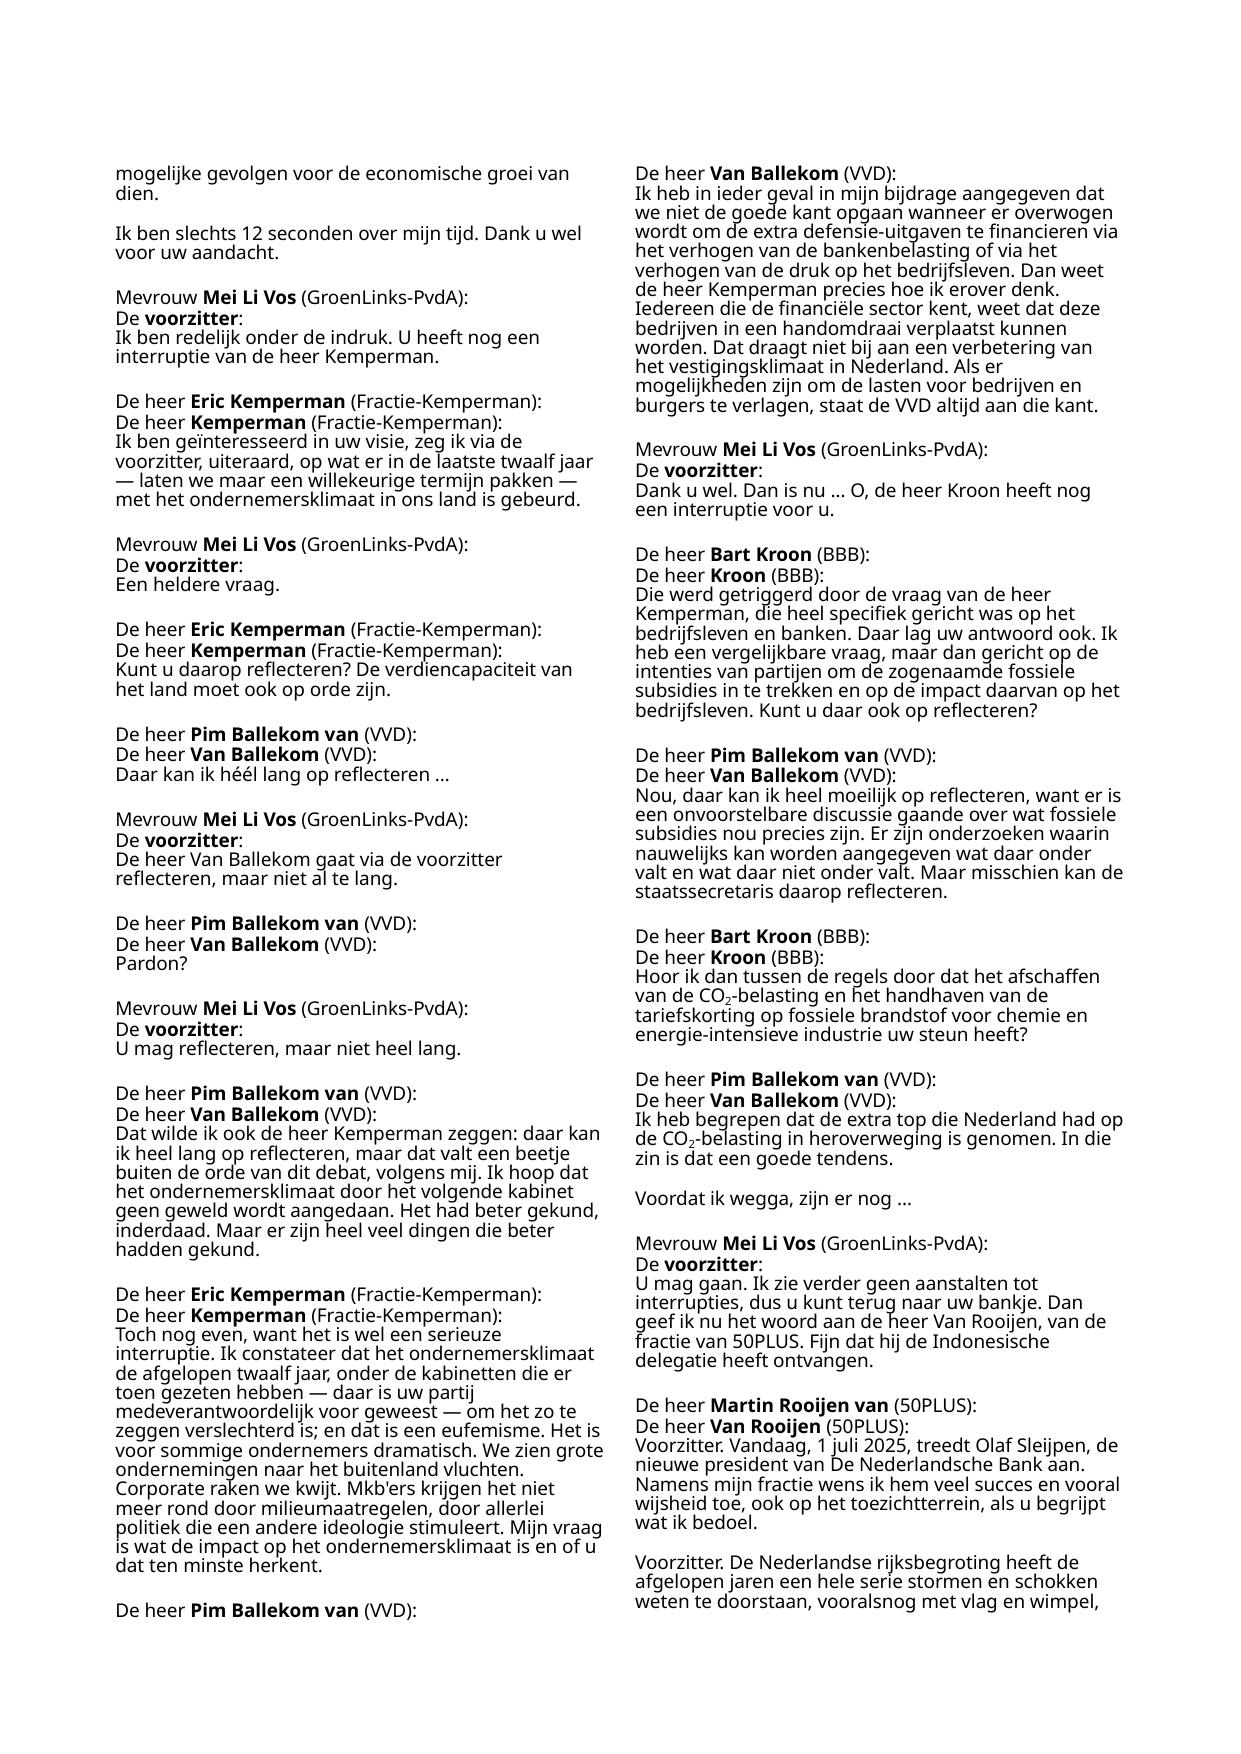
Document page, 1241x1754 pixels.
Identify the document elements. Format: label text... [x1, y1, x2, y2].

text De heer Pim Ballekom van (VVD): [115, 1080, 605, 1106]
text Mevrouw Mei Li Vos (GroenLinks-PvdA): [635, 437, 1125, 462]
text De heer Van Rooijen (50PLUS): [635, 1418, 1125, 1437]
text Mevrouw Mei Li Vos (GroenLinks-PvdA): [115, 284, 605, 310]
text De voorzitter: [635, 1256, 1125, 1275]
text De heer Eric Kemperman (Fractie-Kemperman): [115, 616, 605, 642]
text De heer Pim Ballekom van (VVD): [115, 1597, 605, 1623]
text U mag gaan. Ik zie verder geen aanstalten tot interrupties, dus u kunt terug naar uw bankje. Dan geef ik nu het woord aan de heer Van Rooijen, van de fractie van 50PLUS. Fijn dat hij de Indonesische delegatie heeft ontvangen. [635, 1275, 1125, 1371]
text Pardon? [115, 955, 605, 974]
text Mevrouw Mei Li Vos (GroenLinks-PvdA): [115, 995, 605, 1021]
text mogelijke gevolgen voor de economische groei van dien. [115, 165, 605, 204]
text De heer Kemperman (Fractie-Kemperman): [115, 414, 605, 433]
text Dank u wel. Dan is nu … O, de heer Kroon heeft nog een interruptie voor u. [635, 482, 1125, 520]
text Een heldere vraag. [115, 576, 605, 596]
text De heer Bart Kroon (BBB): [635, 541, 1125, 567]
text Nou, daar kan ik heel moeilijk op reflecteren, want er is een onvoorstelbare discussie gaande over wat fossiele subsidies nou precies zijn. Er zijn onderzoeken waarin nauwelijks kan worden aangegeven wat daar onder valt en wat daar niet onder valt. Maar misschien kan de staatssecretaris daarop reflecteren. [635, 787, 1125, 902]
text De heer Kemperman (Fractie-Kemperman): [115, 642, 605, 661]
text De heer Kemperman (Fractie-Kemperman): [115, 1307, 605, 1326]
text De voorzitter: [635, 462, 1125, 482]
text Mevrouw Mei Li Vos (GroenLinks-PvdA): [635, 1230, 1125, 1256]
text De heer Van Ballekom gaat via de voorzitter reflecteren, maar niet al te lang. [115, 851, 605, 889]
text De heer Kroon (BBB): [635, 567, 1125, 586]
text De heer Eric Kemperman (Fractie-Kemperman): [115, 1281, 605, 1307]
text De voorzitter: [115, 832, 605, 851]
text De heer Kroon (BBB): [635, 949, 1125, 968]
text Mevrouw Mei Li Vos (GroenLinks-PvdA): [115, 531, 605, 557]
text De heer Martin Rooijen van (50PLUS): [635, 1392, 1125, 1418]
text Daar kan ik héél lang op reflecteren … [115, 766, 605, 785]
text U mag reflecteren, maar niet heel lang. [115, 1040, 605, 1059]
text De voorzitter: [115, 557, 605, 576]
text De voorzitter: [115, 1021, 605, 1040]
text Kunt u daarop reflecteren? De verdiencapaciteit van het land moet ook op orde zijn. [115, 661, 605, 700]
text Hoor ik dan tussen de regels door dat het afschaffen van de CO2-belasting en het handhaven van de tariefskorting op fossiele brandstof voor chemie en energie-intensieve industrie uw steun heeft? [635, 968, 1125, 1045]
text De heer Eric Kemperman (Fractie-Kemperman): [115, 388, 605, 414]
text De heer Van Ballekom (VVD): [115, 1106, 605, 1125]
text Ik heb in ieder geval in mijn bijdrage aangegeven dat we niet de goede kant opgaan wanneer er overwogen wordt om de extra defensie-uitgaven te financieren via het verhogen van de bankenbelasting of via het verhogen van de druk op het bedrijfsleven. Dan weet de heer Kemperman precies hoe ik erover denk. Iedereen die de financiële sector kent, weet dat deze bedrijven in een handomdraai verplaatst kunnen worden. Dat draagt niet bij aan een verbetering van het vestigingsklimaat in Nederland. Als er mogelijkheden zijn om de lasten voor bedrijven en burgers te verlagen, staat de VVD altijd aan die kant. [635, 184, 1125, 416]
text De heer Pim Ballekom van (VVD): [635, 1066, 1125, 1092]
text De heer Pim Ballekom van (VVD): [115, 721, 605, 746]
text Ik ben redelijk onder de indruk. U heeft nog een interruptie van de heer Kemperman. [115, 329, 605, 367]
text De heer Van Ballekom (VVD): [635, 767, 1125, 787]
text Ik ben slechts 12 seconden over mijn tijd. Dank u wel voor uw aandacht. [115, 224, 605, 263]
text De heer Pim Ballekom van (VVD): [635, 742, 1125, 767]
text De voorzitter: [115, 310, 605, 329]
text De heer Pim Ballekom van (VVD): [115, 910, 605, 936]
text Dat wilde ik ook de heer Kemperman zeggen: daar kan ik heel lang op reflecteren, maar dat valt een beetje buiten de orde van dit debat, volgens mij. Ik hoop dat het ondernemersklimaat door het volgende kabinet geen geweld wordt aangedaan. Het had beter gekund, inderdaad. Maar er zijn heel veel dingen die beter hadden gekund. [115, 1125, 605, 1260]
text Ik heb begrepen dat de extra top die Nederland had op de CO2-belasting in heroverweging is genomen. In die zin is dat een goede tendens. [635, 1111, 1125, 1169]
text De heer Van Ballekom (VVD): [115, 936, 605, 955]
text Ik ben geïnteresseerd in uw visie, zeg ik via de voorzitter, uiteraard, op wat er in de laatste twaalf jaar — laten we maar een willekeurige termijn pakken — met het ondernemersklimaat in ons land is gebeurd. [115, 433, 605, 510]
text Die werd getriggerd door de vraag van de heer Kemperman, die heel specifiek gericht was op het bedrijfsleven en banken. Daar lag uw antwoord ook. Ik heb een vergelijkbare vraag, maar dan gericht op de intenties van partijen om de zogenaamde fossiele subsidies in te trekken en op de impact daarvan op het bedrijfsleven. Kunt u daar ook op reflecteren? [635, 586, 1125, 721]
text Voordat ik wegga, zijn er nog … [635, 1190, 1125, 1209]
text De heer Van Ballekom (VVD): [635, 1092, 1125, 1111]
text De heer Van Ballekom (VVD): [635, 165, 1125, 184]
text Toch nog even, want het is wel een serieuze interruptie. Ik constateer dat het ondernemersklimaat de afgelopen twaalf jaar, onder de kabinetten die er toen gezeten hebben — daar is uw partij medeverantwoordelijk voor geweest — om het zo te zeggen verslechterd is; en dat is een eufemisme. Het is voor sommige ondernemers dramatisch. We zien grote ondernemingen naar het buitenland vluchten. Corporate raken we kwijt. Mkb'ers krijgen het niet meer rond door milieumaatregelen, door allerlei politiek die een andere ideologie stimuleert. Mijn vraag is wat de impact op het ondernemersklimaat is en of u dat ten minste herkent. [115, 1326, 605, 1577]
text De heer Bart Kroon (BBB): [635, 923, 1125, 949]
text Voorzitter. Vandaag, 1 juli 2025, treedt Olaf Sleijpen, de nieuwe president van De Nederlandsche Bank aan. Namens mijn fractie wens ik hem veel succes en vooral wijsheid toe, ook op het toezichtterrein, als u begrijpt wat ik bedoel. [635, 1437, 1125, 1533]
text De heer Van Ballekom (VVD): [115, 746, 605, 766]
text Mevrouw Mei Li Vos (GroenLinks-PvdA): [115, 806, 605, 832]
text Voorzitter. De Nederlandse rijksbegroting heeft de afgelopen jaren een hele serie stormen en schokken weten te doorstaan, vooralsnog met vlag en wimpel, [635, 1554, 1125, 1612]
